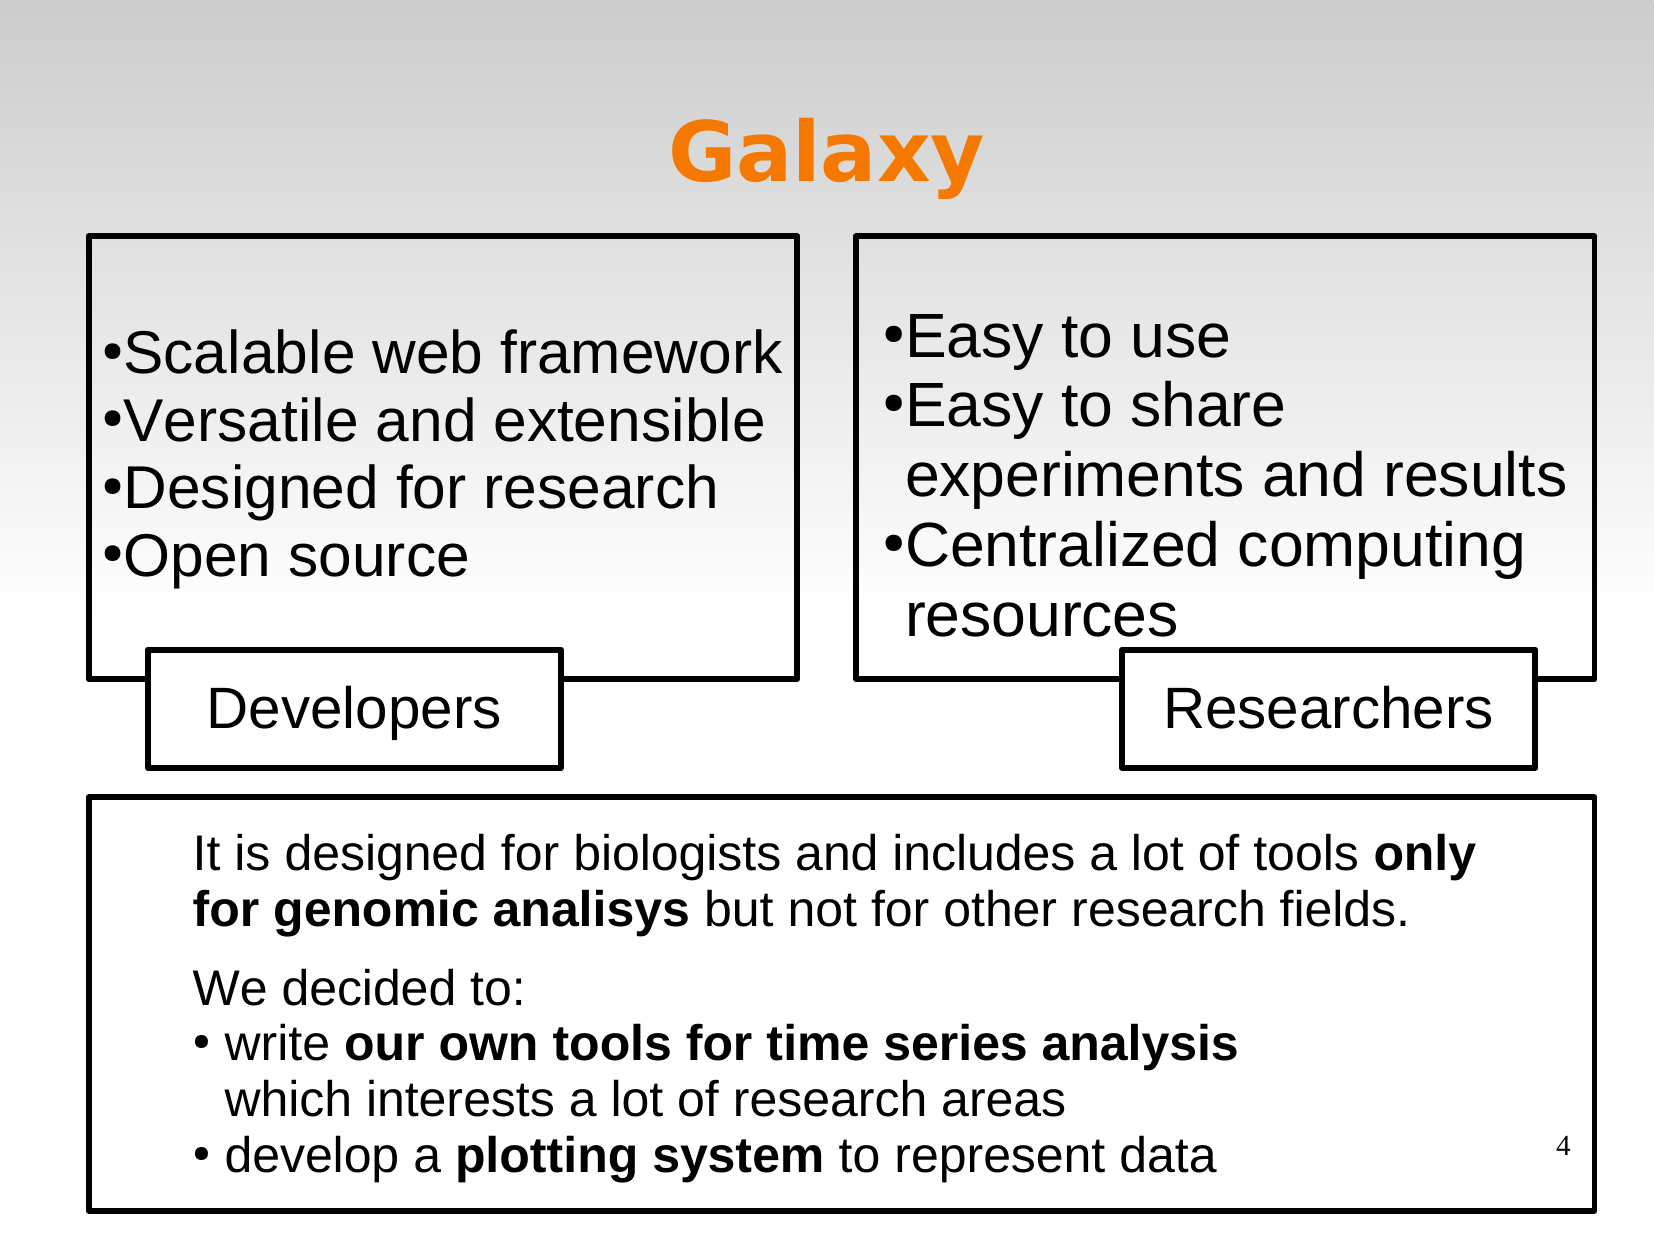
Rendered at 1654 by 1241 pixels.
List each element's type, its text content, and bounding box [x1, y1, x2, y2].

text_box Researchers [1122, 649, 1536, 768]
text_box It is designed for biologists and includes a lot of tools only for genomic analisys but not for other research fields. We decided to: write our own tools for time series analysis which interests a lot of research areas develop a plotting system to represent data [88, 797, 1595, 1211]
text_box Developers [147, 649, 562, 768]
text_box Easy to use Easy to share experiments and results Centralized computing resources [856, 236, 1595, 680]
title Galaxy [82, 56, 1571, 250]
text_box Scalable web framework Versatile and extensible Designed for research Open source [88, 236, 798, 680]
